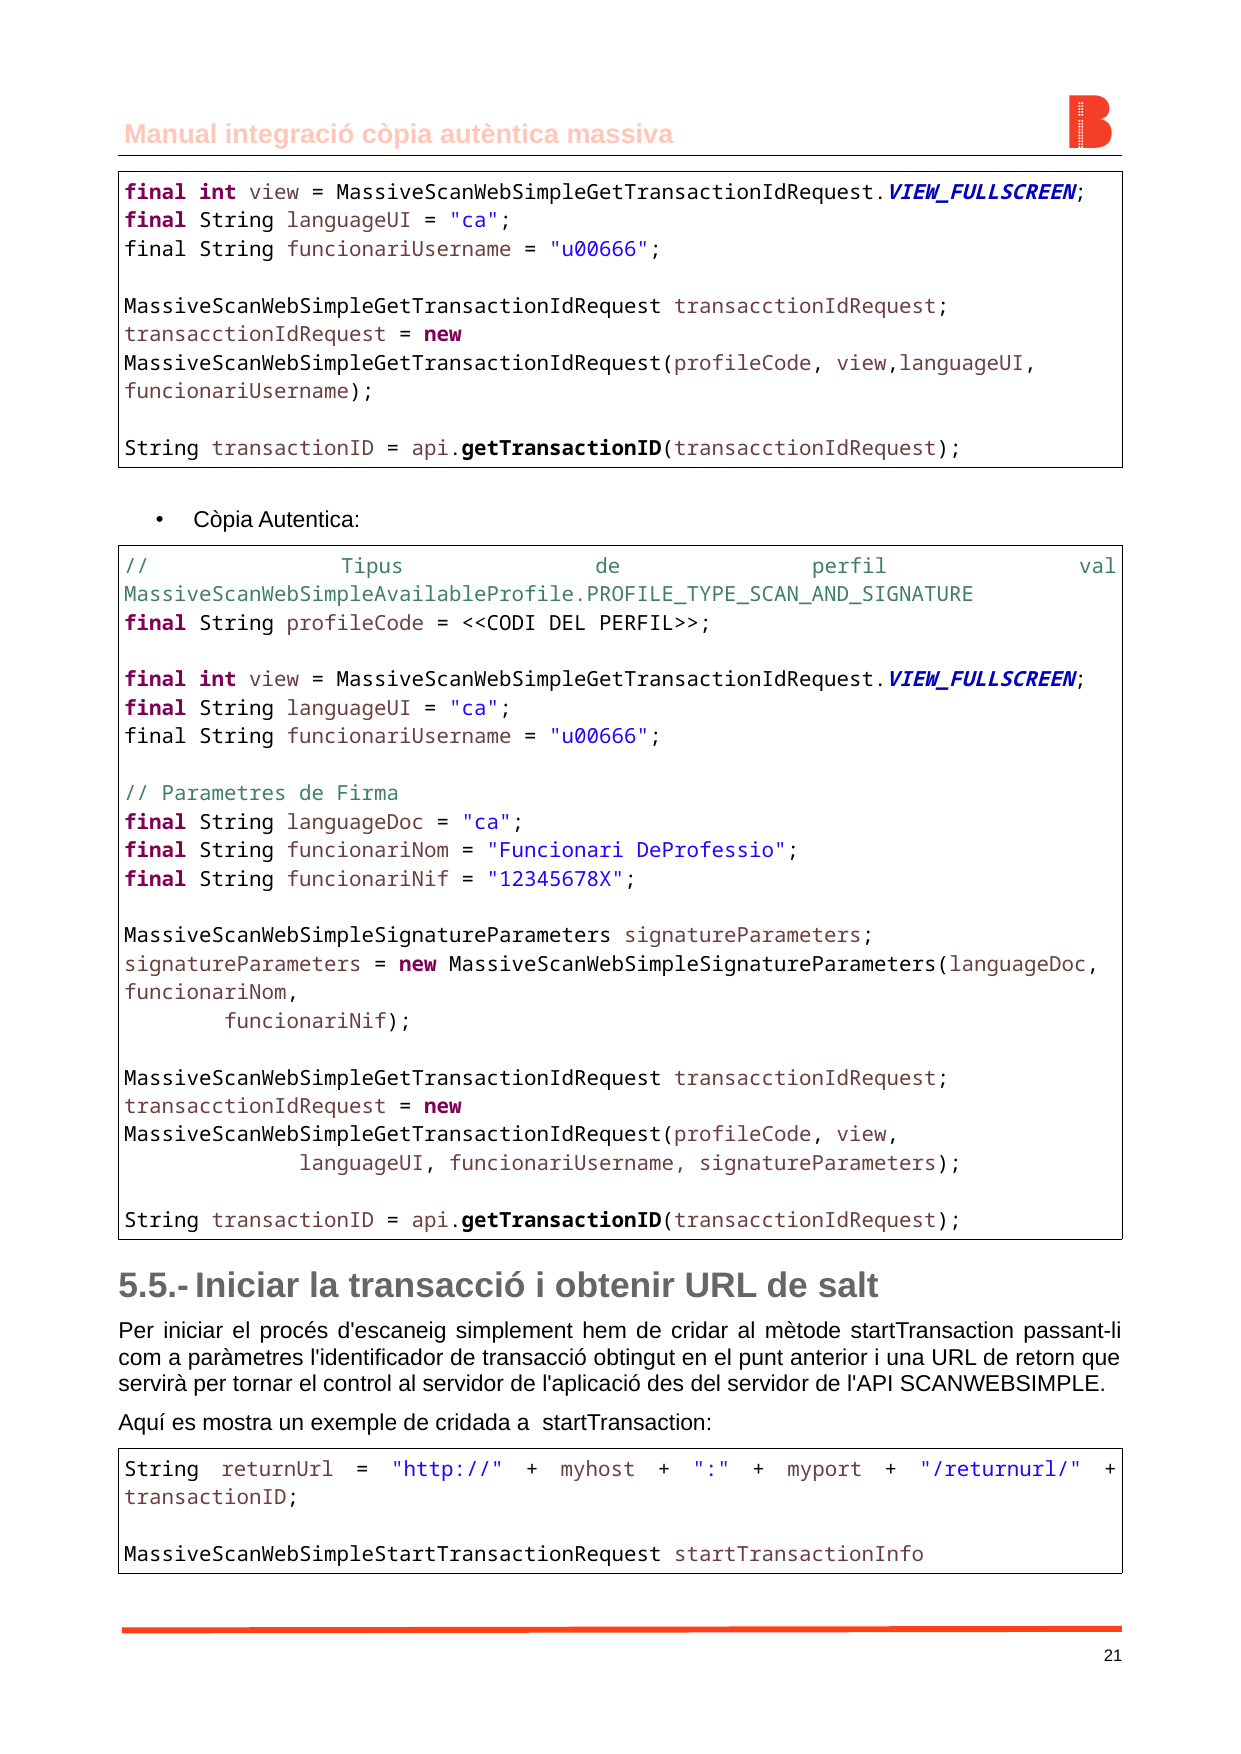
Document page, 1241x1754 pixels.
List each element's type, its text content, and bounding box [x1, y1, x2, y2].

subtitle Iniciar la transacció i obtenir URL de salt [118, 1264, 1122, 1305]
table_header // Tipus de perfil val MassiveScanWebSimpleAvailableProfile.PROFILE_TYPE_SCAN_AND_SIGNATURE final String profileCode = <<CODI DEL PERFIL>>; final int view = MassiveScanWebSimpleGetTransactionIdRequest.VIEW_FULLSCREEN; final String languageUI = "ca"; final String funcionariUsername = "u00666"; // Parametres de Firma final String languageDoc = "ca"; final String funcionariNom = "Funcionari DeProfessio"; final String funcionariNif = "12345678X"; MassiveScanWebSimpleSignatureParameters signatureParameters; signatureParameters = new MassiveScanWebSimpleSignatureParameters(languageDoc, funcionariNom, funcionariNif); MassiveScanWebSimpleGetTransactionIdRequest transacctionIdRequest; transacctionIdRequest = new MassiveScanWebSimpleGetTransactionIdRequest(profileCode, view, languageUI, funcionariUsername, signatureParameters); String transactionID = api.getTransactionID(transacctionIdRequest); [119, 546, 1122, 1239]
text Aquí es mostra un exemple de cridada a startTransaction: [118, 1409, 1122, 1435]
table_header String returnUrl = "http://" + myhost + ":" + myport + "/returnurl/" + transactionID; MassiveScanWebSimpleStartTransactionRequest startTransactionInfo [119, 1449, 1122, 1573]
table_header final int view = MassiveScanWebSimpleGetTransactionIdRequest.VIEW_FULLSCREEN; final String languageUI = "ca"; final String funcionariUsername = "u00666"; MassiveScanWebSimpleGetTransactionIdRequest transacctionIdRequest; transacctionIdRequest = new MassiveScanWebSimpleGetTransactionIdRequest(profileCode, view,languageUI, funcionariUsername); String transactionID = api.getTransactionID(transacctionIdRequest); [119, 172, 1122, 467]
text Per iniciar el procés d'escaneig simplement hem de cridar al mètode startTransaction passant-li com a paràmetres l'identificador de transacció obtingut en el punt anterior i una URL de retorn que servirà per tornar el control al servidor de l'aplicació des del servidor de l'API SCANWEBSIMPLE. [118, 1317, 1122, 1396]
picture [1063, 94, 1117, 150]
list Còpia Autentica: [156, 506, 1122, 532]
